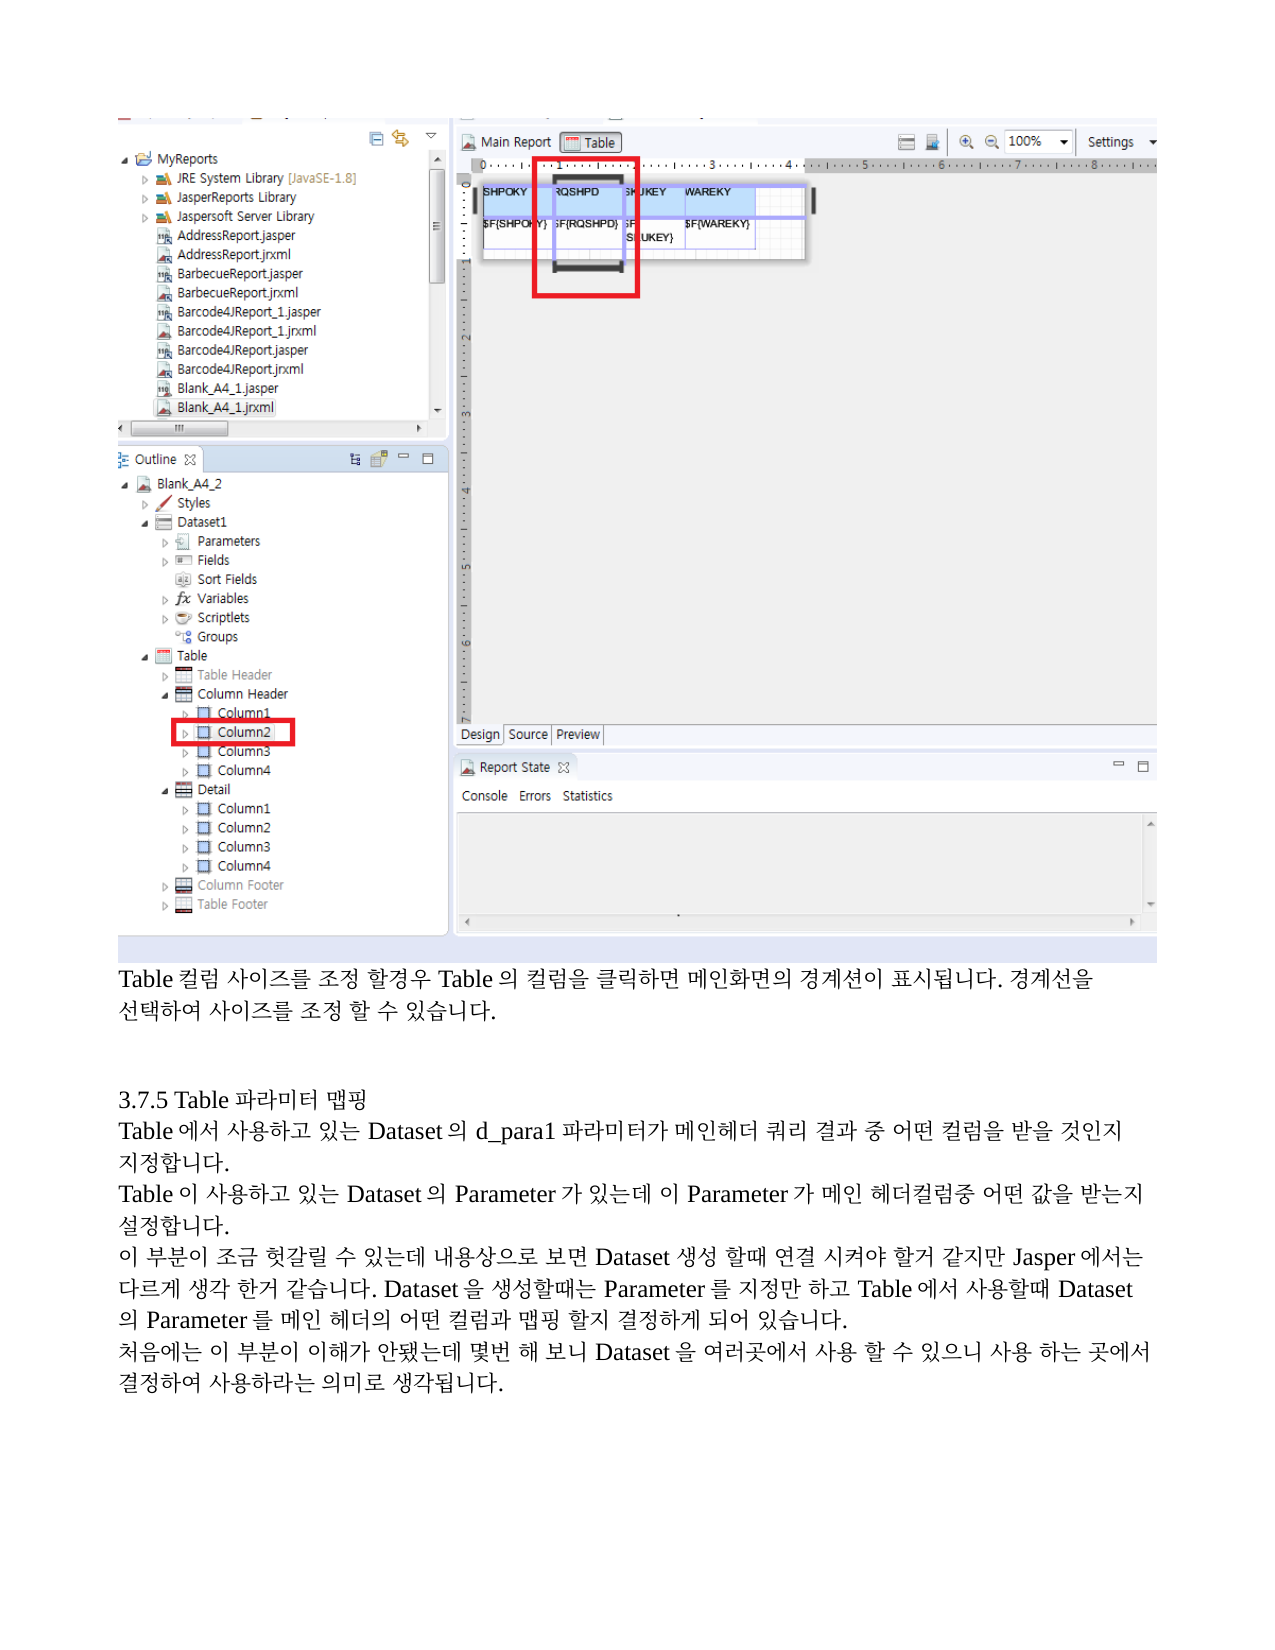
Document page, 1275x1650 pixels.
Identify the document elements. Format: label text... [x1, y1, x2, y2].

picture [118, 118, 1157, 963]
text 처음에는 이 부분이 이해가 안됐는데 몇번 해 보니 Dataset을 여러곳에서 사용 할 수 있으니 사용 하는 곳에서 결정하여 사용하라는 의미로 생각됩니다. [118, 1335, 1157, 1398]
text Table이 사용하고 있는 Dataset의 Parameter가 있는데 이 Parameter가 메인 헤더컬럼중 어떤 값을 받는지 설정합니다. [118, 1177, 1157, 1240]
text 이 부분이 조금 헛갈릴 수 있는데 내용상으로 보면 Dataset 생성 할때 연결 시켜야 할거 같지만 Jasper에서는 다르게 생각 한거 같습니다. Dataset을 생성할때는 Parameter를 지정만 하고 Table에서 사용할때 Dataset의 Parameter를 메인 헤더의 어떤 컬럼과 맵핑 할지 결정하게 되어 있습니다. [118, 1240, 1157, 1335]
text Table에서 사용하고 있는 Dataset의 d_para1 파라미터가 메인헤더 쿼리 결과 중 어떤 컬럼을 받을 것인지 지정합니다. [118, 1114, 1157, 1177]
text Table컬럼 사이즈를 조정 할경우 Table의 컬럼을 클릭하면 메인화면의 경계션이 표시됩니다. 경계선을 선택하여 사이즈를 조정 할 수 있습니다. [118, 963, 1157, 1026]
text 3.7.5 Table 파라미터 맵핑 [118, 1083, 1157, 1114]
